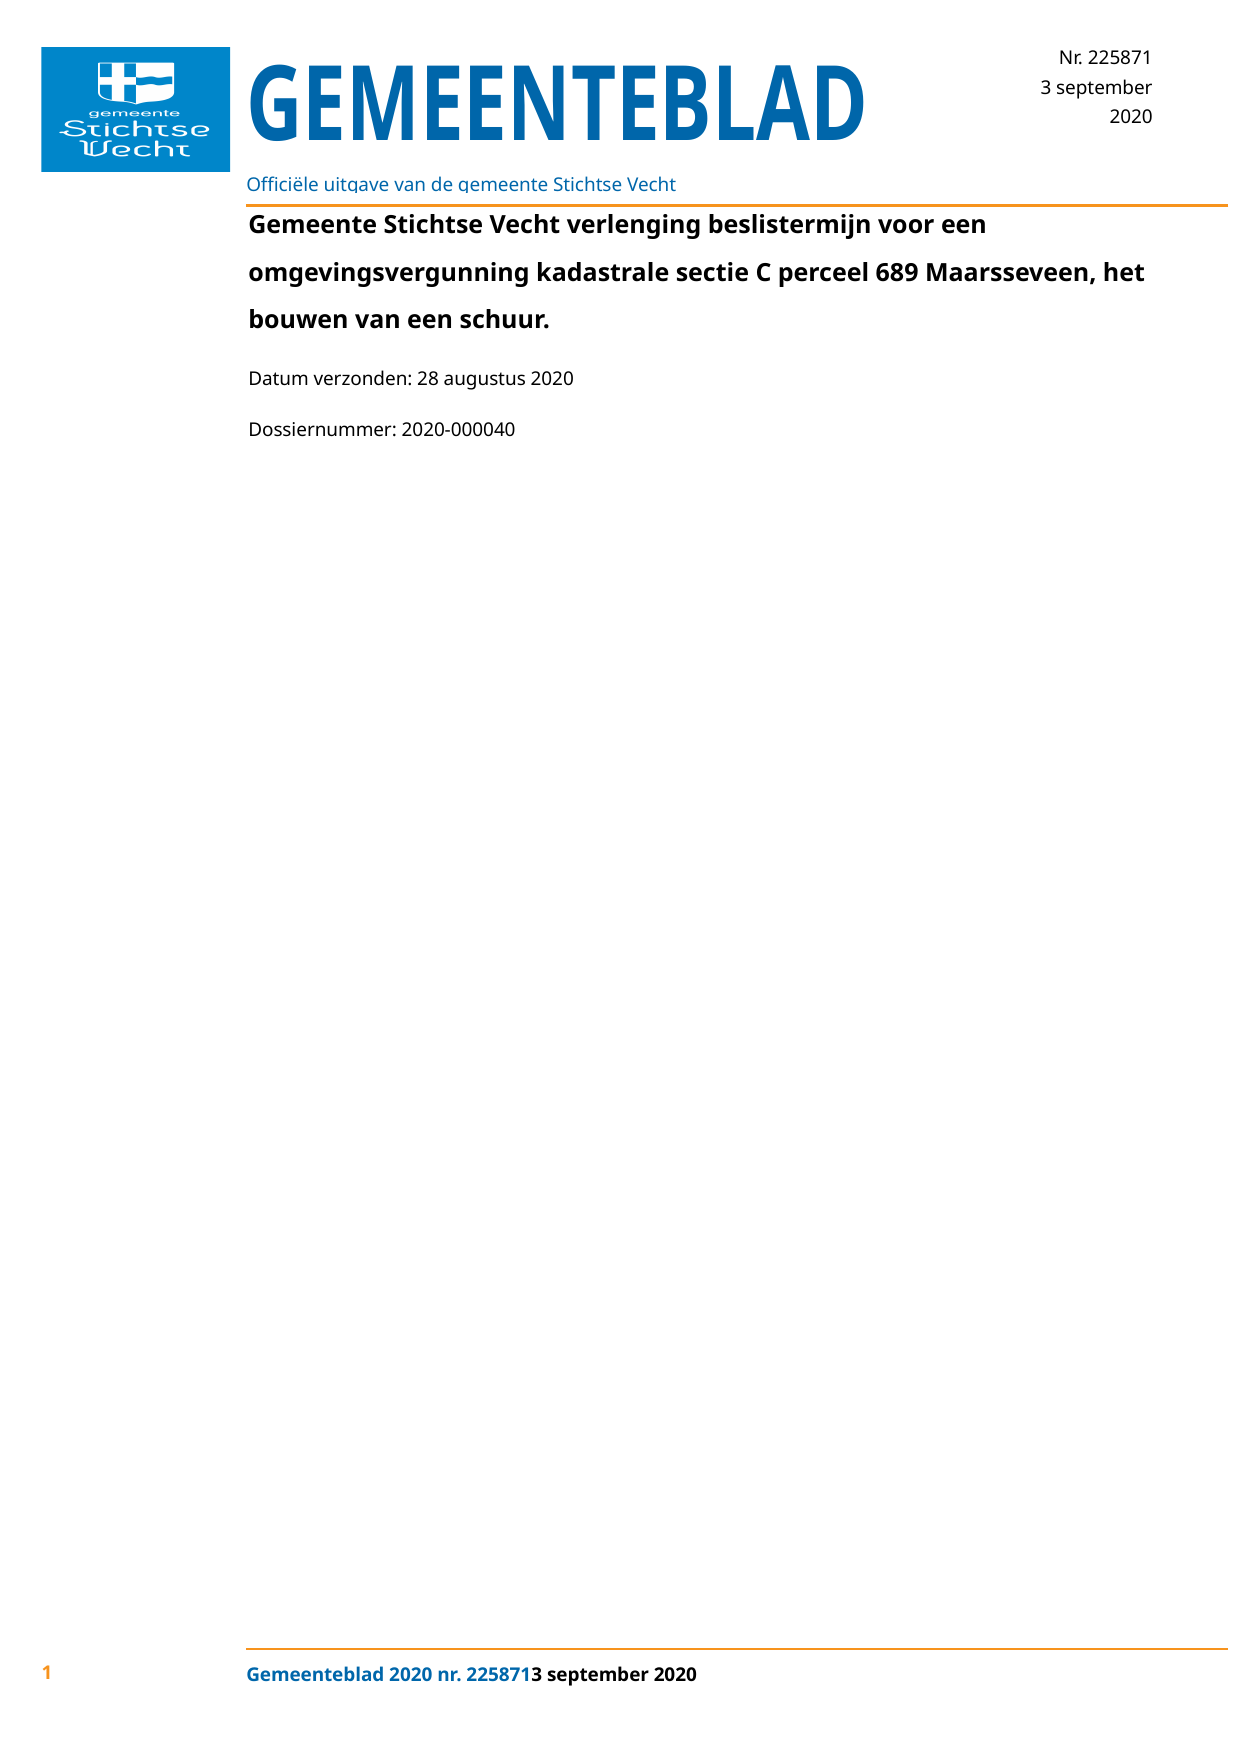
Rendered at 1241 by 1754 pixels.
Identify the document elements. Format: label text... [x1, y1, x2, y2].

text Gemeente Stichtse Vecht verlenging beslistermijn voor een omgevingsvergunning kadastrale sectie C perceel 689 Maarsseveen, het bouwen van een schuur. [248, 207, 1152, 336]
picture [137, 63, 174, 103]
picture [99, 63, 135, 101]
text Datum verzonden: 28 augustus 2020 [248, 366, 1152, 391]
text Dossiernummer: 2020-000040 [248, 416, 1152, 442]
